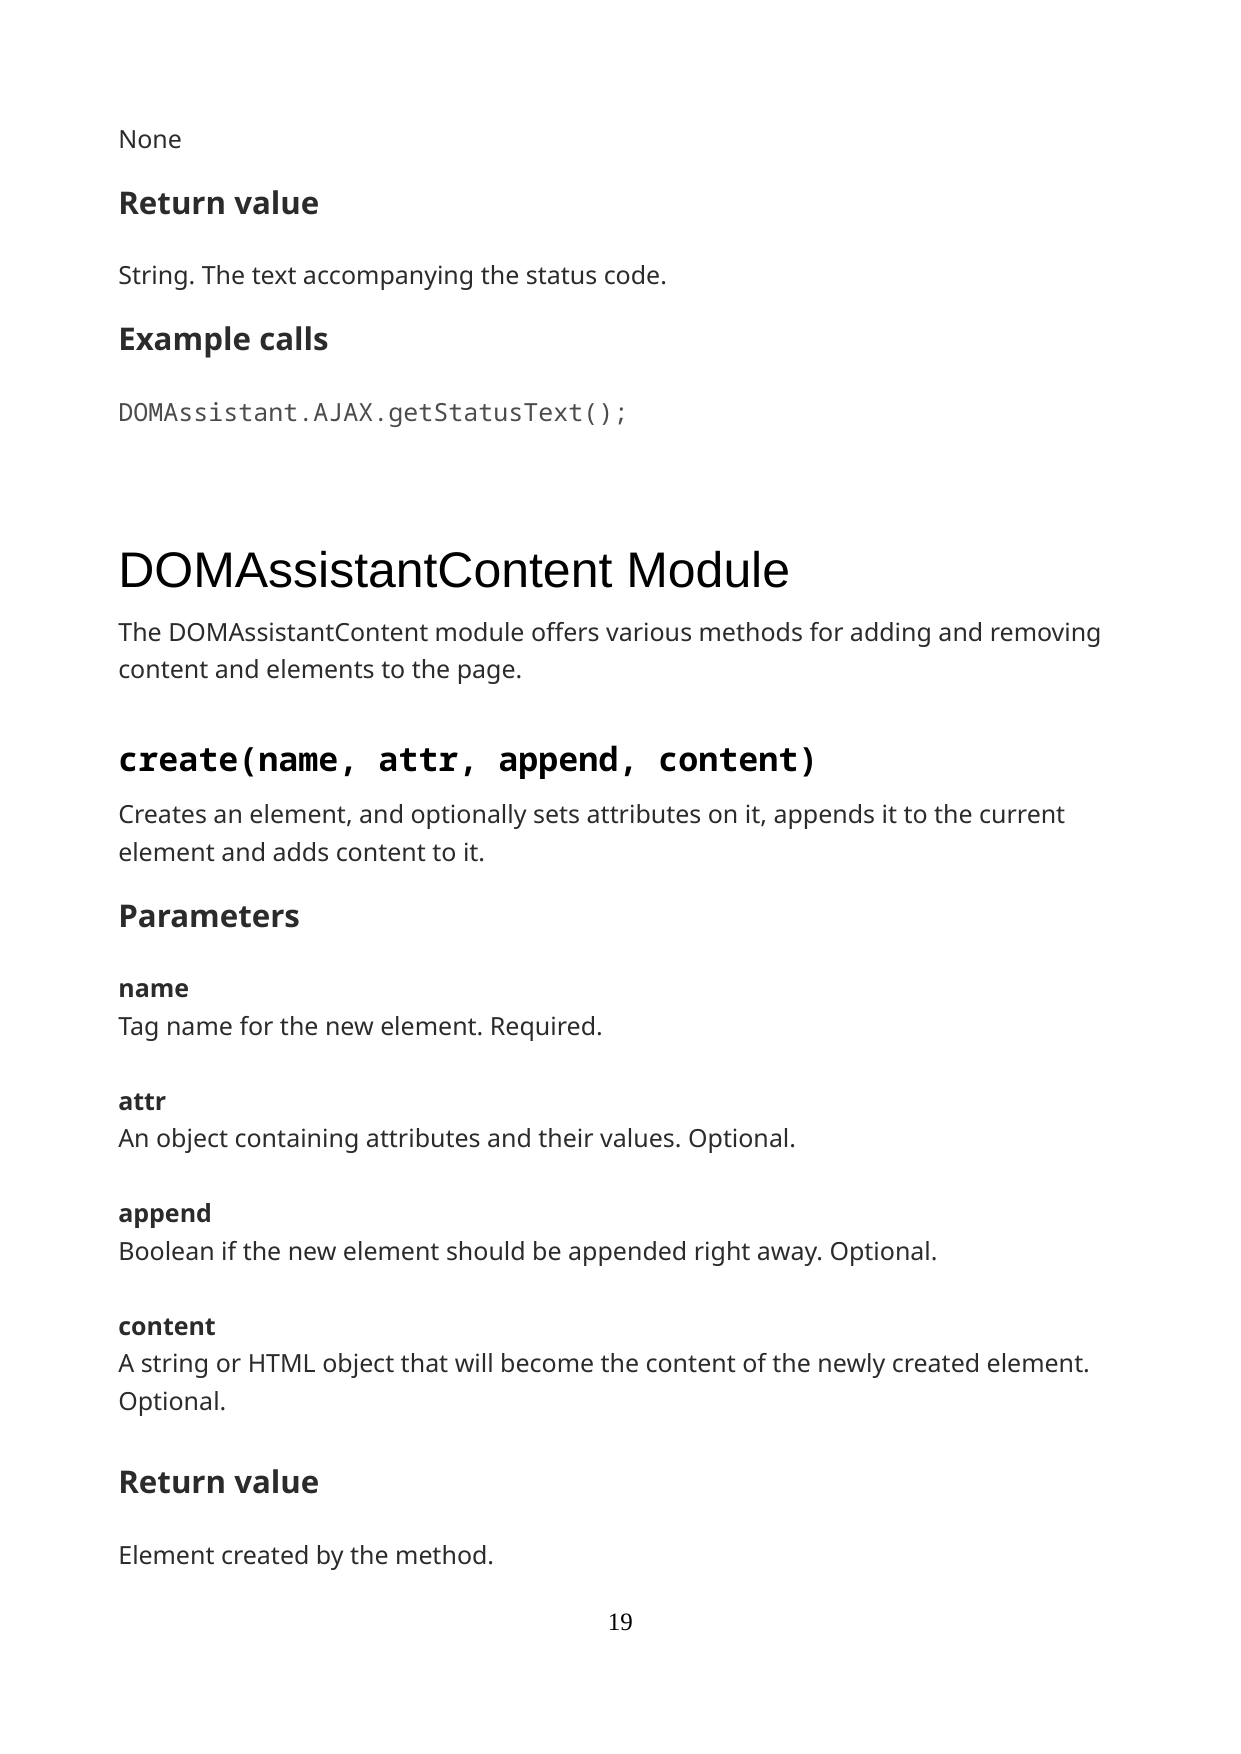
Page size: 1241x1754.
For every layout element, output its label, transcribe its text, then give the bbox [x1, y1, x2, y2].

text append [118, 1155, 1122, 1230]
text Creates an element, and optionally sets attributes on it, appends it to the current element and adds content to it. [118, 794, 1122, 869]
text content [118, 1268, 1122, 1343]
text String. The text accompanying the status code. [118, 254, 1122, 292]
text An object containing attributes and their values. Optional. [118, 1118, 1122, 1155]
text Return value [118, 181, 1122, 223]
subtitle DOMAssistantContent Module [118, 541, 1122, 598]
text Element created by the method. [118, 1534, 1122, 1572]
text Tag name for the new element. Required. [118, 1005, 1122, 1043]
text Return value [118, 1418, 1122, 1503]
subtitle create(name, attr, append, content) [118, 736, 1122, 781]
text Boolean if the new element should be appended right away. Optional. [118, 1230, 1122, 1268]
text None [118, 118, 1122, 156]
text DOMAssistant.AJAX.getStatusText(); [118, 391, 1122, 428]
text Parameters [118, 894, 1122, 936]
text attr [118, 1043, 1122, 1118]
text The DOMAssistantContent module offers various methods for adding and removing content and elements to the page. [118, 611, 1122, 686]
text Example calls [118, 317, 1122, 359]
text name [118, 968, 1122, 1005]
text A string or HTML object that will become the content of the newly created element. Optional. [118, 1343, 1122, 1418]
